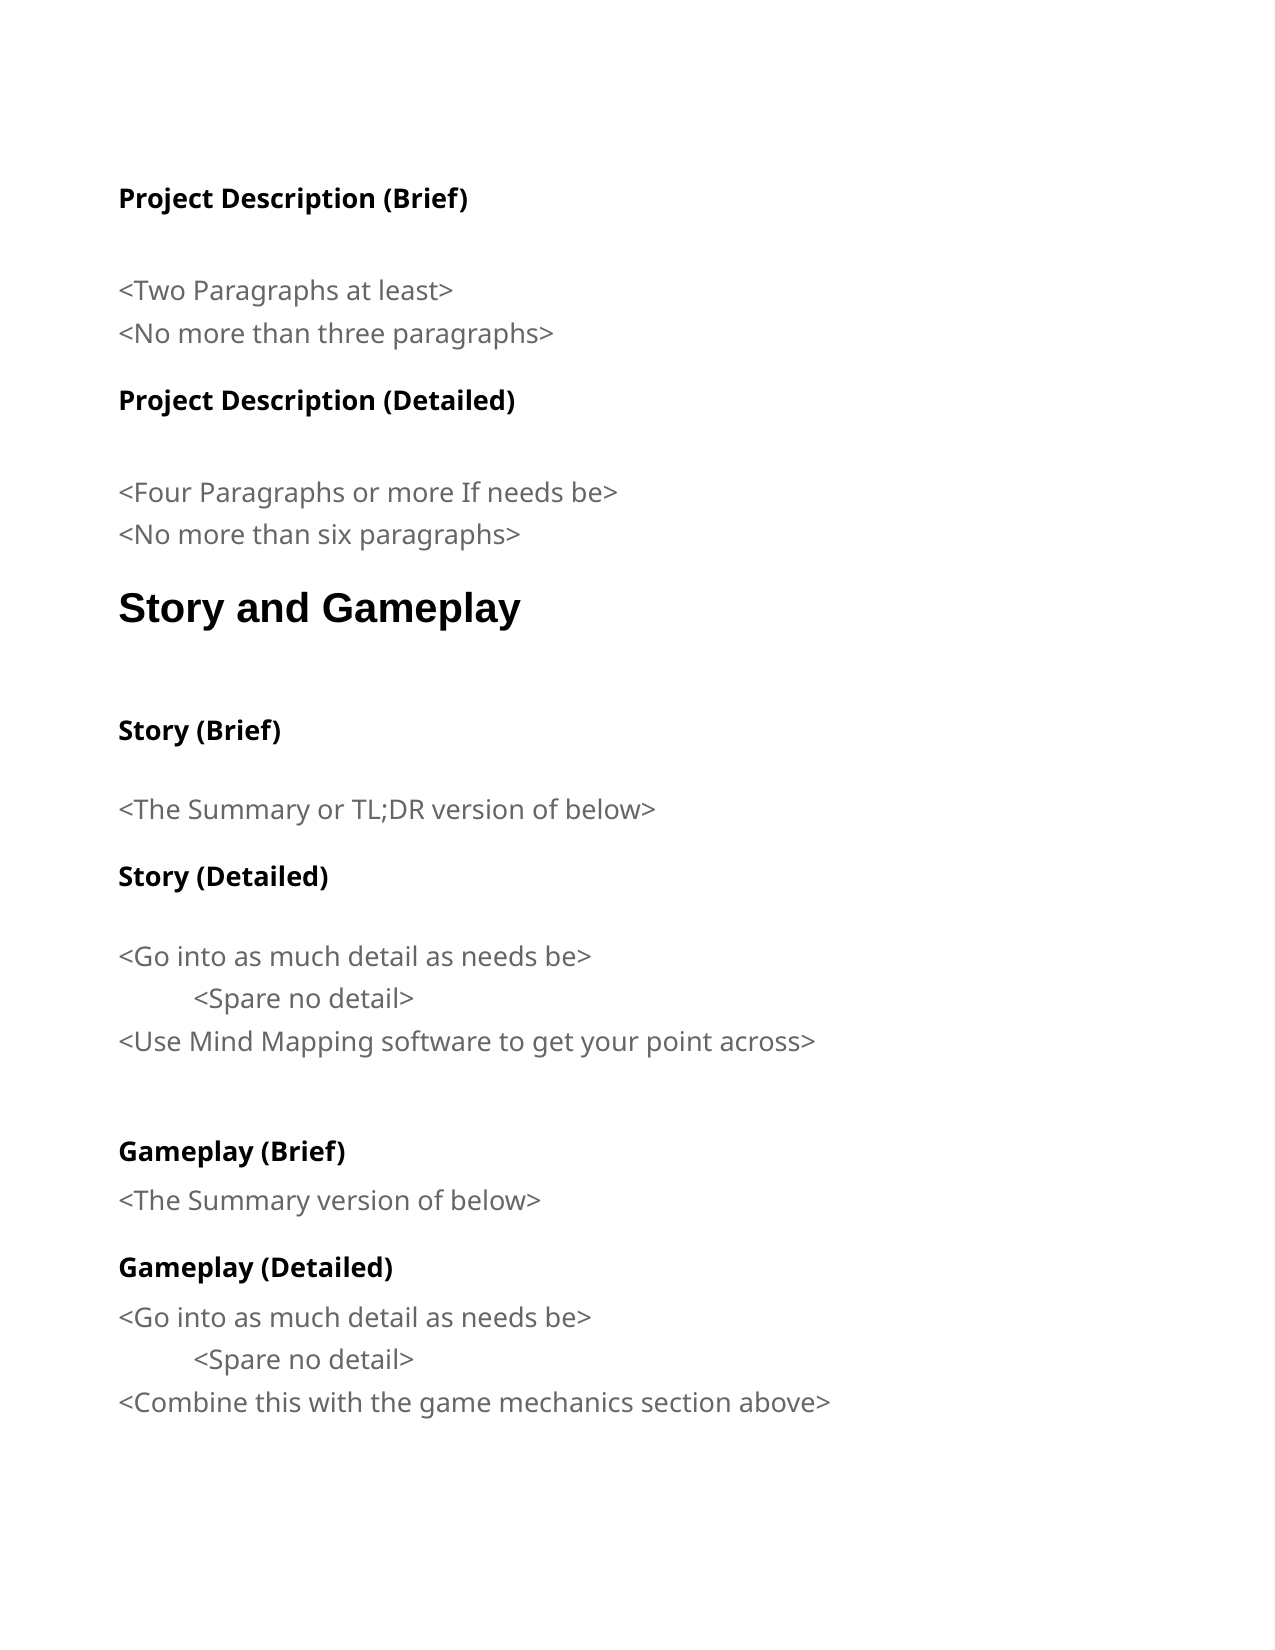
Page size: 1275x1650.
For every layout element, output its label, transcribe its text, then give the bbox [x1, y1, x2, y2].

subtitle Project Description (Detailed) [118, 382, 1157, 418]
text <The Summary version of below> [118, 1181, 1157, 1218]
text <Use Mind Mapping software to get your point across> [118, 1022, 1157, 1059]
text <Spare no detail> [118, 1341, 1157, 1377]
subtitle Gameplay (Detailed) [118, 1249, 1157, 1286]
subtitle Story and Gameplay [118, 583, 1157, 631]
text <Spare no detail> [118, 980, 1157, 1017]
text <The Summary or TL;DR version of below> [118, 791, 1157, 827]
text <Go into as much detail as needs be> [118, 1298, 1157, 1335]
text <Two Paragraphs at least> [118, 272, 1157, 309]
text <Four Paragraphs or more If needs be> [118, 473, 1157, 510]
subtitle Project Description (Brief) [118, 180, 1157, 217]
subtitle Story (Brief) [118, 711, 1157, 748]
text <No more than six paragraphs> [118, 516, 1157, 553]
text <Go into as much detail as needs be> [118, 937, 1157, 974]
text <No more than three paragraphs> [118, 314, 1157, 351]
subtitle Story (Detailed) [118, 858, 1157, 895]
text <Combine this with the game mechanics section above> [118, 1383, 1157, 1420]
subtitle Gameplay (Brief) [118, 1132, 1157, 1169]
